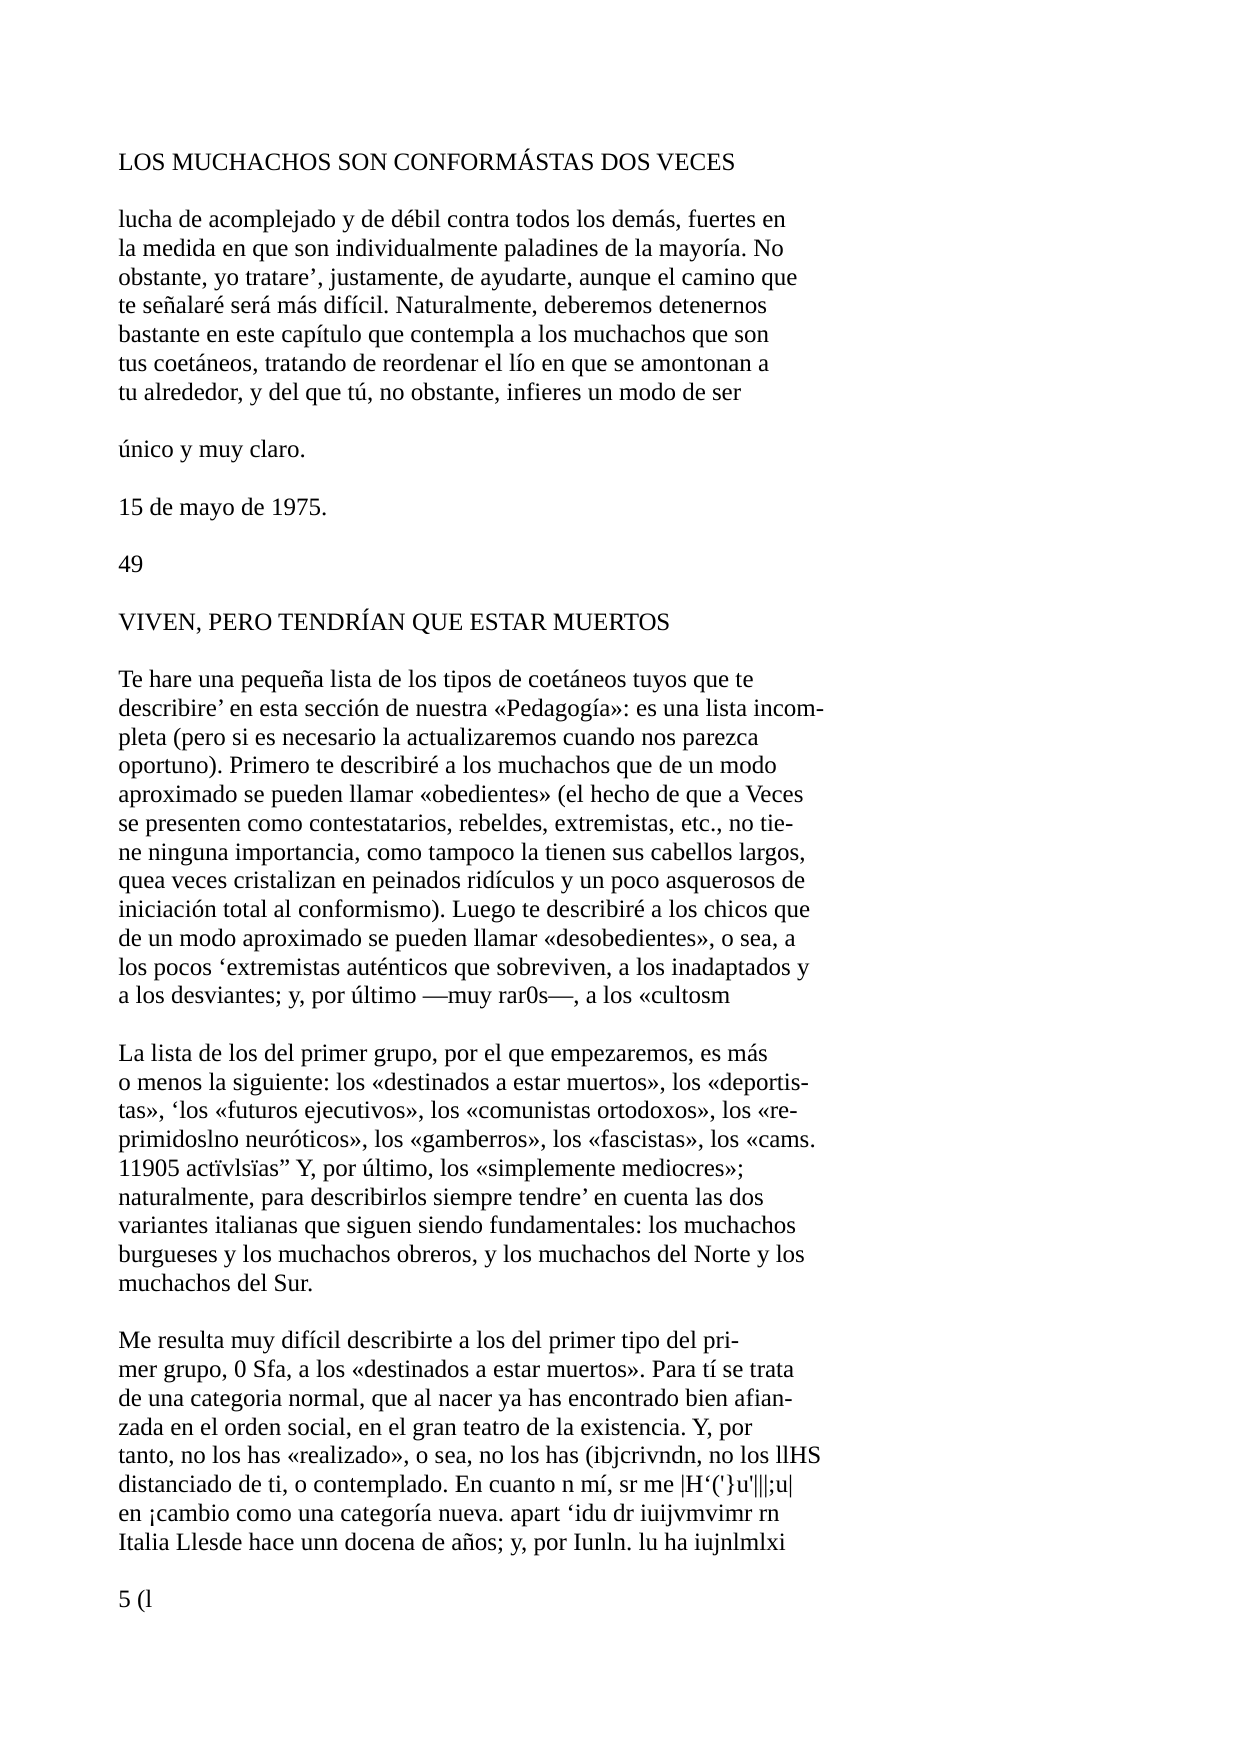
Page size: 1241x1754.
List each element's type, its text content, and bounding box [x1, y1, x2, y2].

text los pocos ‘extremistas auténticos que sobreviven, a los inadaptados y [118, 952, 1122, 981]
text único y muy claro. [118, 434, 1122, 463]
text burgueses y los muchachos obreros, y los muchachos del Norte y los [118, 1239, 1122, 1268]
text tas», ‘los «futuros ejecutivos», los «comunistas ortodoxos», los «re- [118, 1096, 1122, 1124]
text distanciado de ti, o contemplado. En cuanto n mí, sr me |H‘('}u'|||;u| [118, 1469, 1122, 1498]
text pleta (pero si es necesario la actualizaremos cuando nos parezca [118, 722, 1122, 751]
text oportuno). Primero te describiré a los muchachos que de un modo [118, 751, 1122, 779]
text quea veces cristalizan en peinados ridículos y un poco asquerosos de [118, 866, 1122, 894]
text 11905 actïvlsïas” Y, por último, los «simplemente mediocres»; [118, 1153, 1122, 1182]
text tus coetáneos, tratando de reordenar el lío en que se amontonan a [118, 348, 1122, 377]
text Te hare una pequeña lista de los tipos de coetáneos tuyos que te [118, 664, 1122, 693]
text naturalmente, para describirlos siempre tendre’ en cuenta las dos [118, 1182, 1122, 1211]
text VIVEN, PERO TENDRÍAN QUE ESTAR MUERTOS [118, 607, 1122, 636]
text aproximado se pueden llamar «obedientes» (el hecho de que a Veces [118, 779, 1122, 808]
text iniciación total al conformismo). Luego te describiré a los chicos que [118, 894, 1122, 923]
text te señalaré será más difícil. Naturalmente, deberemos detenernos [118, 291, 1122, 319]
text zada en el orden social, en el gran teatro de la existencia. Y, por [118, 1412, 1122, 1441]
text variantes italianas que siguen siendo fundamentales: los muchachos [118, 1211, 1122, 1239]
text obstante, yo tratare’, justamente, de ayudarte, aunque el camino que [118, 262, 1122, 291]
text muchachos del Sur. [118, 1268, 1122, 1297]
text primidoslno neuróticos», los «gamberros», los «fascistas», los «cams. [118, 1124, 1122, 1153]
text tu alrededor, y del que tú, no obstante, infieres un modo de ser [118, 377, 1122, 406]
text La lista de los del primer grupo, por el que empezaremos, es más [118, 1038, 1122, 1067]
text se presenten como contestatarios, rebeldes, extremistas, etc., no tie- [118, 808, 1122, 837]
text LOS MUCHACHOS SON CONFORMÁSTAS DOS VECES [118, 147, 1122, 176]
text ne ninguna importancia, como tampoco la tienen sus cabellos largos, [118, 837, 1122, 866]
text bastante en este capítulo que contempla a los muchachos que son [118, 319, 1122, 348]
text tanto, no los has «realizado», o sea, no los has (ibjcrivndn, no los llHS [118, 1441, 1122, 1469]
text 49 [118, 549, 1122, 578]
text o menos la siguiente: los «destinados a estar muertos», los «deportis- [118, 1067, 1122, 1096]
text lucha de acomplejado y de débil contra todos los demás, fuertes en [118, 204, 1122, 233]
text la medida en que son individualmente paladines de la mayoría. No [118, 233, 1122, 262]
text de un modo aproximado se pueden llamar «desobedientes», o sea, a [118, 923, 1122, 952]
text describire’ en esta sección de nuestra «Pedagogía»: es una lista incom- [118, 693, 1122, 722]
text a los desviantes; y, por último —muy rar0s—, a los «cultosm [118, 981, 1122, 1009]
text Me resulta muy difícil describirte a los del primer tipo del pri- [118, 1326, 1122, 1354]
text mer grupo, 0 Sfa, a los «destinados a estar muertos». Para tí se trata [118, 1354, 1122, 1383]
text de una categoria normal, que al nacer ya has encontrado bien afian- [118, 1383, 1122, 1412]
text 5 (l [118, 1584, 1122, 1613]
text en ¡cambio como una categoría nueva. apart ‘idu dr iuijvmvimr rn [118, 1498, 1122, 1527]
text 15 de mayo de 1975. [118, 492, 1122, 521]
text Italia Llesde hace unn docena de años; y, por Iunln. lu ha iujnlmlxi [118, 1527, 1122, 1556]
